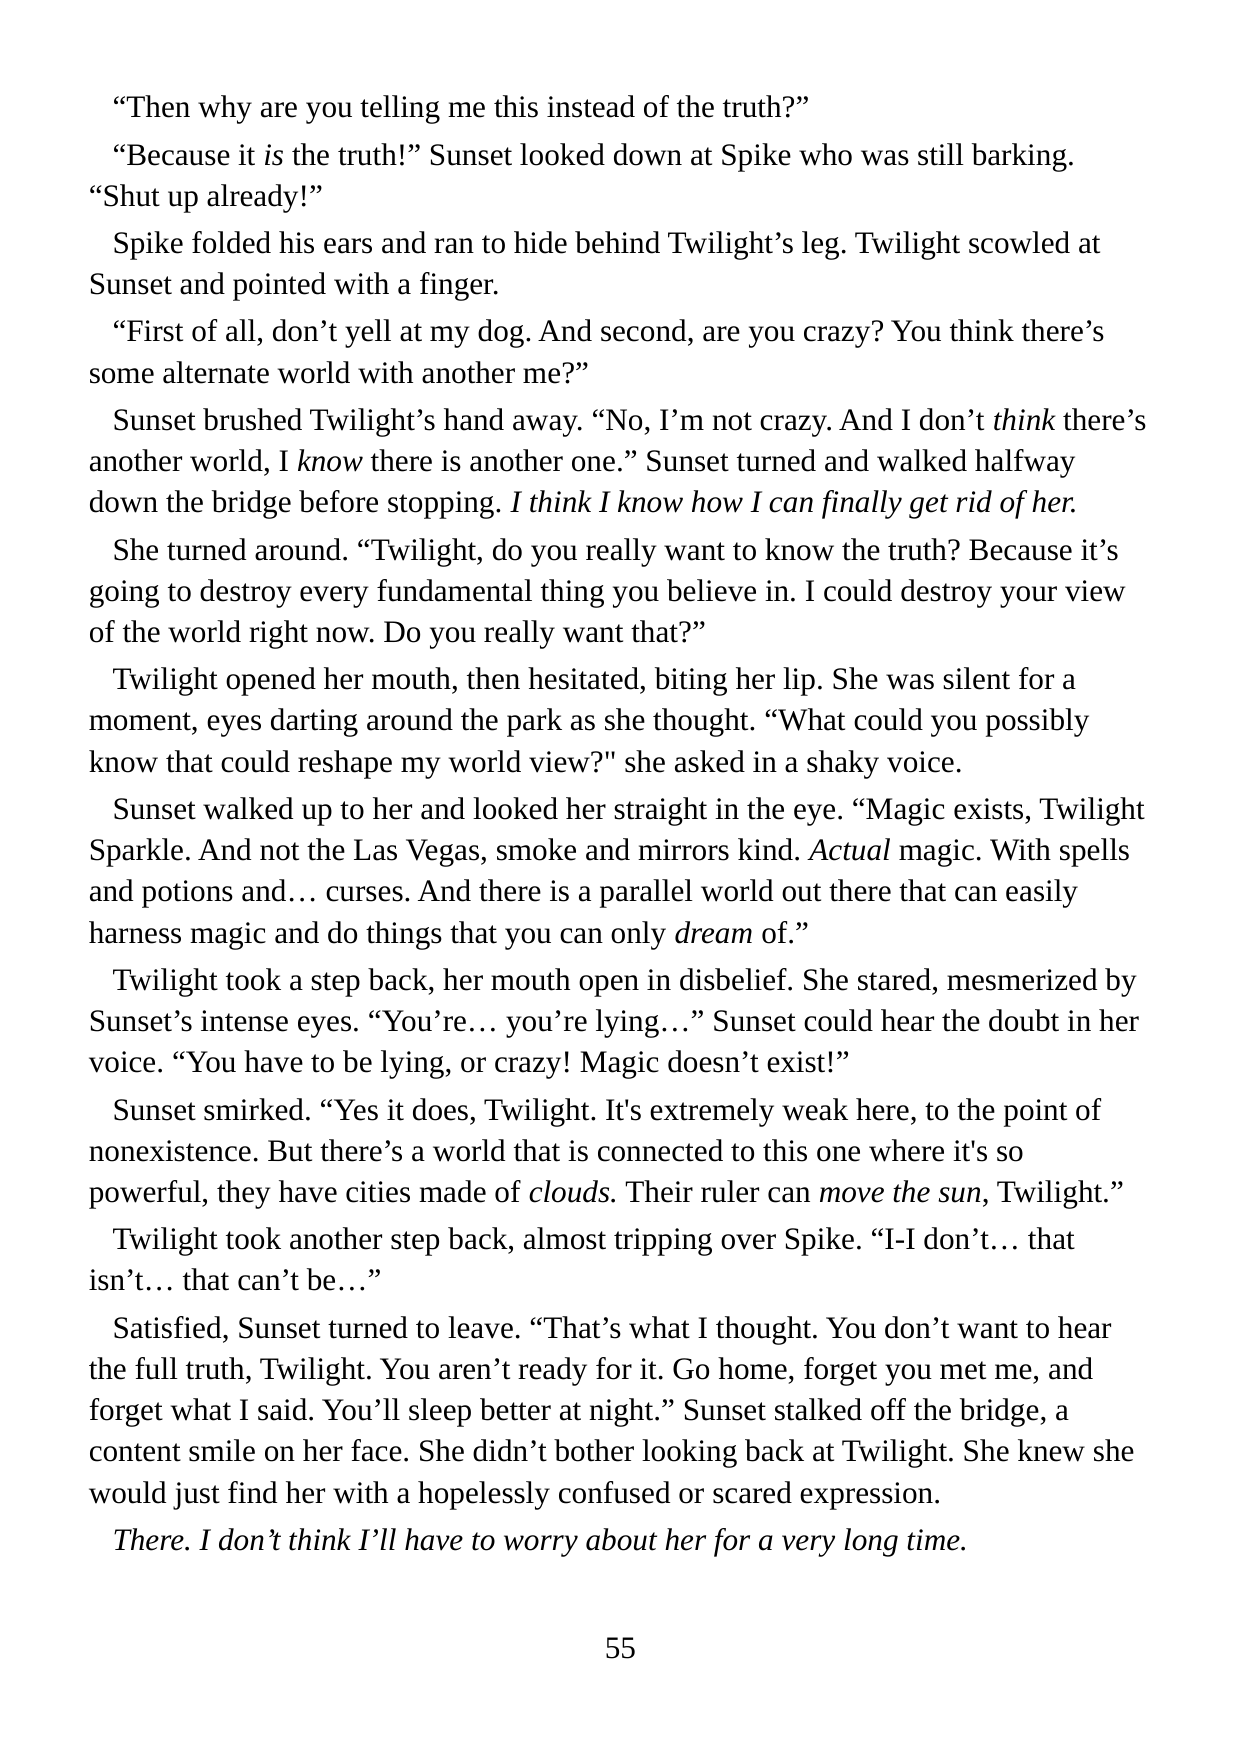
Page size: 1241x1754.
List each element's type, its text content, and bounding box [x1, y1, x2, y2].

text “Then why are you telling me this instead of the truth?” [88, 88, 1152, 124]
text Twilight took a step back, her mouth open in disbelief. She stared, mesmerized by Sunset’s intense eyes. “You’re… you’re lying…” Sunset could hear the doubt in her voice. “You have to be lying, or crazy! Magic doesn’t exist!” [88, 961, 1152, 1079]
text “First of all, don’t yell at my dog. And second, are you crazy? You think there’s some alternate world with another me?” [88, 313, 1152, 390]
text She turned around. “Twilight, do you really want to know the truth? Because it’s going to destroy every fundamental thing you believe in. I could destroy your view of the world right now. Do you really want that?” [88, 531, 1152, 649]
text Sunset brushed Twilight’s hand away. “No, I’m not crazy. And I don’t think there’s another world, I know there is another one.” Sunset turned and walked halfway down the bridge before stopping. I think I know how I can finally get rid of her. [88, 401, 1152, 519]
text Satisfied, Sunset turned to leave. “That’s what I thought. You don’t want to hear the full truth, Twilight. You aren’t ready for it. Go home, forget you met me, and forget what I said. You’ll sleep better at night.” Sunset stalked off the bridge, a content smile on her face. She didn’t bother looking back at Twilight. She knew she would just find her with a hopelessly confused or scared expression. [88, 1309, 1152, 1510]
text There. I don’t think I’ll have to worry about her for a very long time. [88, 1521, 1152, 1557]
text Twilight took another step back, almost tripping over Spike. “I-I don’t… that isn’t… that can’t be…” [88, 1220, 1152, 1298]
text Sunset smirked. “Yes it does, Twilight. It's extremely weak here, to the point of nonexistence. But there’s a world that is connected to this one where it's so powerful, they have cities made of clouds. Their ruler can move the sun, Twilight.” [88, 1091, 1152, 1209]
text Twilight opened her mouth, then hesitated, biting her lip. She was silent for a moment, eyes darting around the park as she thought. “What could you possibly know that could reshape my world view?" she asked in a shaky voice. [88, 660, 1152, 779]
text Sunset walked up to her and looked her straight in the eye. “Magic exists, Twilight Sparkle. And not the Las Vegas, smoke and mirrors kind. Actual magic. With spells and potions and… curses. And there is a parallel world out there that can easily harness magic and do things that you can only dream of.” [88, 790, 1152, 950]
text “Because it is the truth!” Sunset looked down at Spike who was still barking. “Shut up already!” [88, 136, 1152, 213]
text Spike folded his ears and ran to hide behind Twilight’s leg. Twilight scowled at Sunset and pointed with a finger. [88, 224, 1152, 301]
